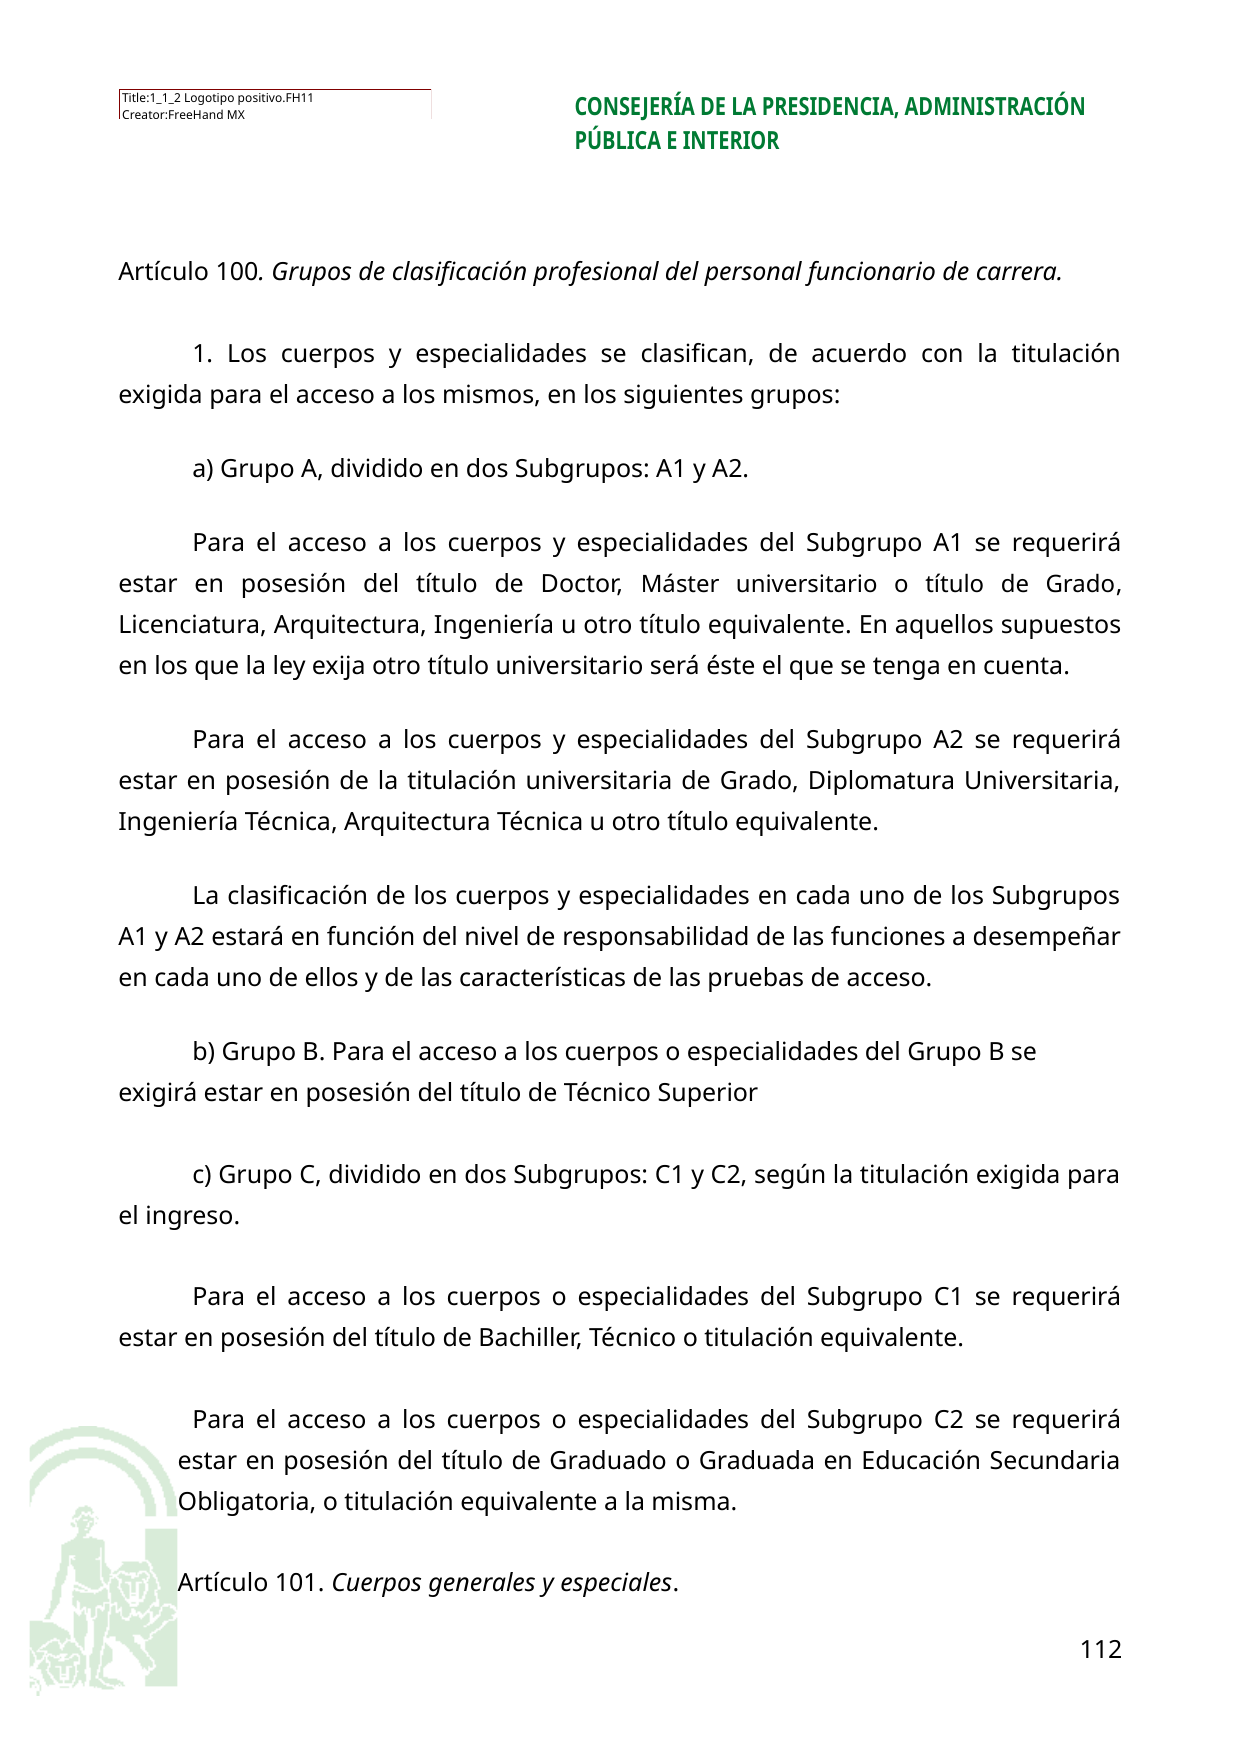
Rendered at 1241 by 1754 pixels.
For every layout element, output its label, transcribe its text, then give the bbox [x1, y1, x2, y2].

text c) Grupo C, dividido en dos Subgrupos: C1 y C2, según la titulación exigida para el ingreso. [118, 1156, 1122, 1231]
text 1. Los cuerpos y especialidades se clasifican, de acuerdo con la titulación exigida para el acceso a los mismos, en los siguientes grupos: [118, 335, 1122, 410]
text a) Grupo A, dividido en dos Subgrupos: A1 y A2. [118, 451, 1122, 485]
text Para el acceso a los cuerpos y especialidades del Subgrupo A1 se requerirá estar en posesión del título de Doctor, Máster universitario o título de Grado, Licenciatura, Arquitectura, Ingeniería u otro título equivalente. En aquellos supuestos en los que la ley exija otro título universitario será éste el que se tenga en cuenta. [118, 525, 1122, 682]
text La clasificación de los cuerpos y especialidades en cada uno de los Subgrupos A1 y A2 estará en función del nivel de responsabilidad de las funciones a desempeñar en cada uno de ellos y de las características de las pruebas de acceso. [118, 878, 1122, 994]
picture [29, 1426, 178, 1696]
text Para el acceso a los cuerpos y especialidades del Subgrupo A2 se requerirá estar en posesión de la titulación universitaria de Grado, Diplomatura Universitaria, Ingeniería Técnica, Arquitectura Técnica u otro título equivalente. [118, 722, 1122, 838]
text Para el acceso a los cuerpos o especialidades del Subgrupo C2 se requerirá estar en posesión del título de Graduado o Graduada en Educación Secundaria Obligatoria, o titulación equivalente a la misma. [118, 1401, 1122, 1517]
text Artículo 101. Cuerpos generales y especiales. [178, 1565, 1122, 1599]
text Artículo 100. Grupos de clasificación profesional del personal funcionario de carrera. [118, 254, 1122, 288]
text Para el acceso a los cuerpos o especialidades del Subgrupo C1 se requerirá estar en posesión del título de Bachiller, Técnico o titulación equivalente. [118, 1279, 1122, 1354]
text b) Grupo B. Para el acceso a los cuerpos o especialidades del Grupo B se exigirá estar en posesión del título de Técnico Superior [118, 1034, 1122, 1109]
